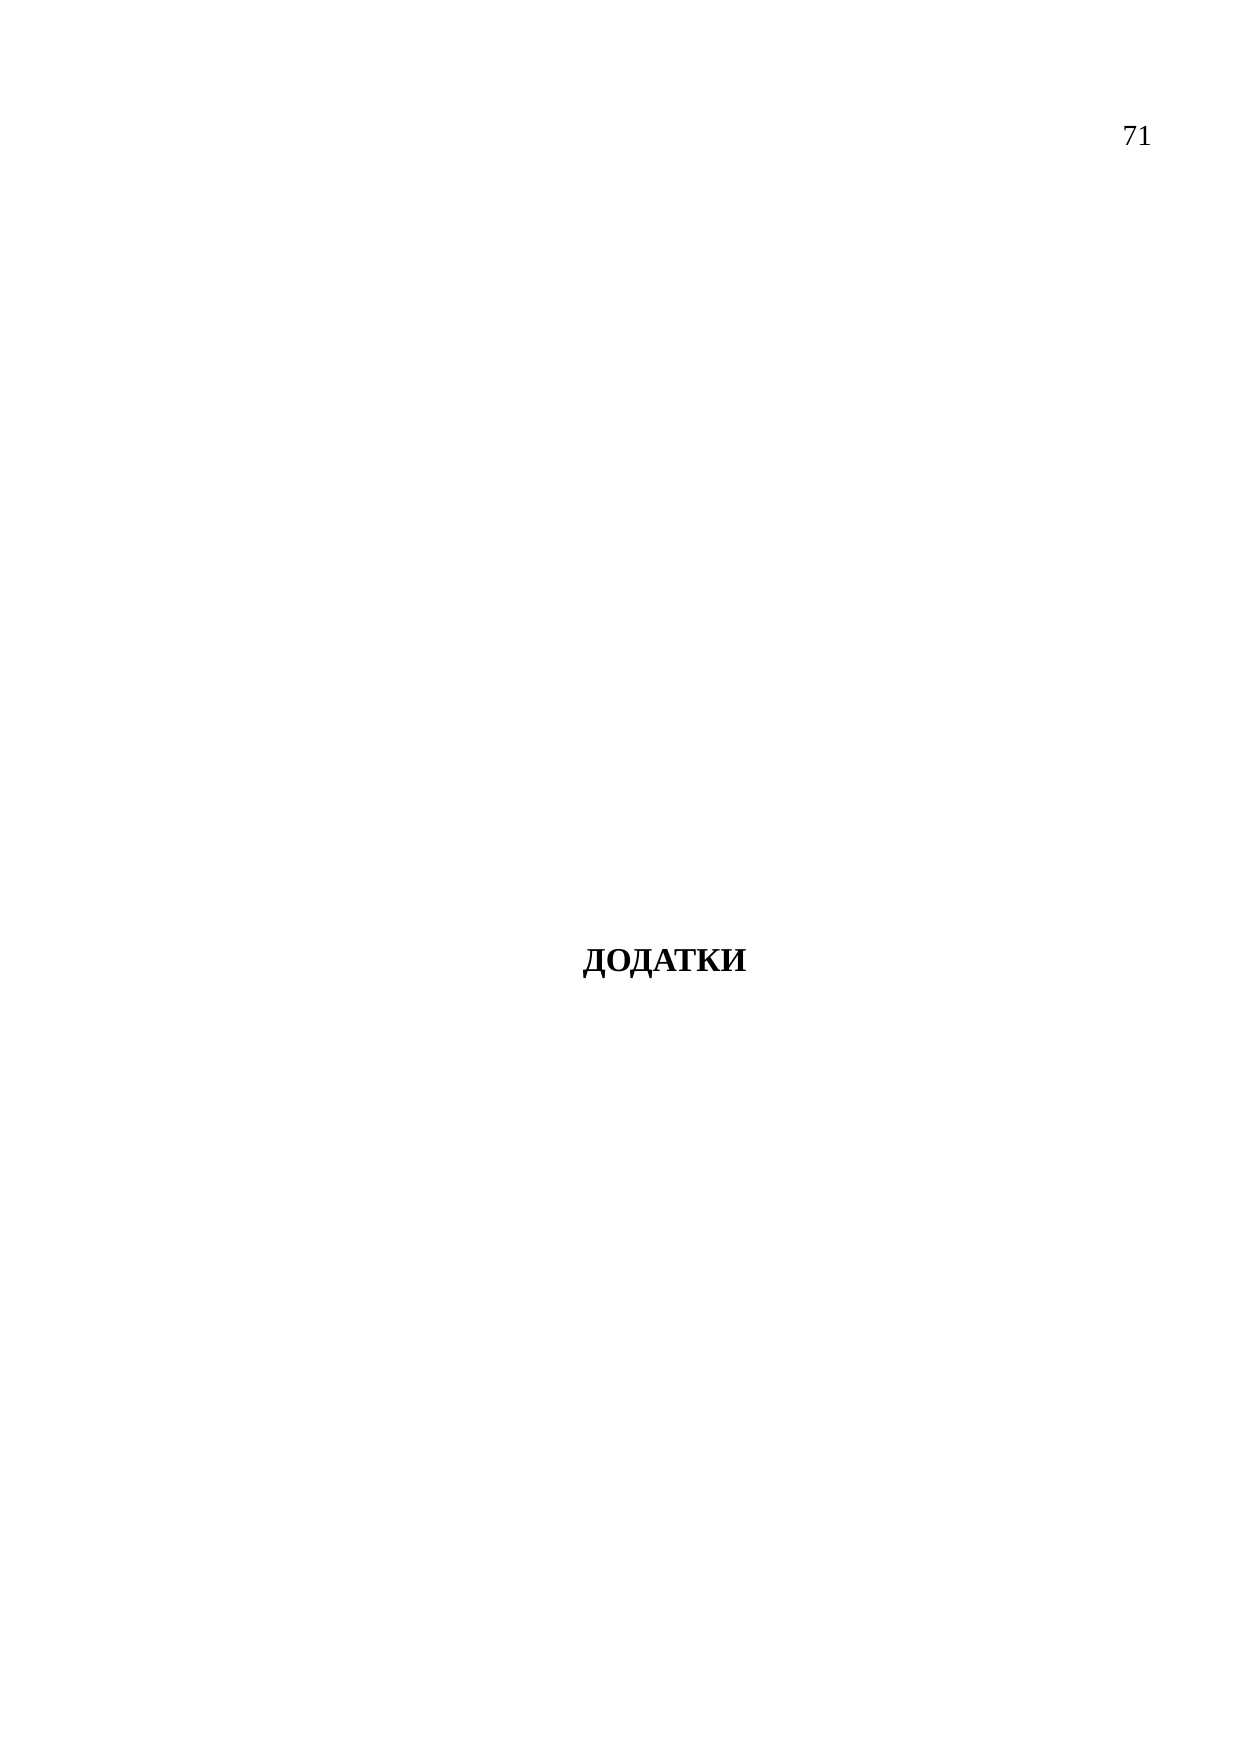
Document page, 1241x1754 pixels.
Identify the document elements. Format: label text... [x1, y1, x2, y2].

subtitle Додатки [177, 940, 1152, 978]
